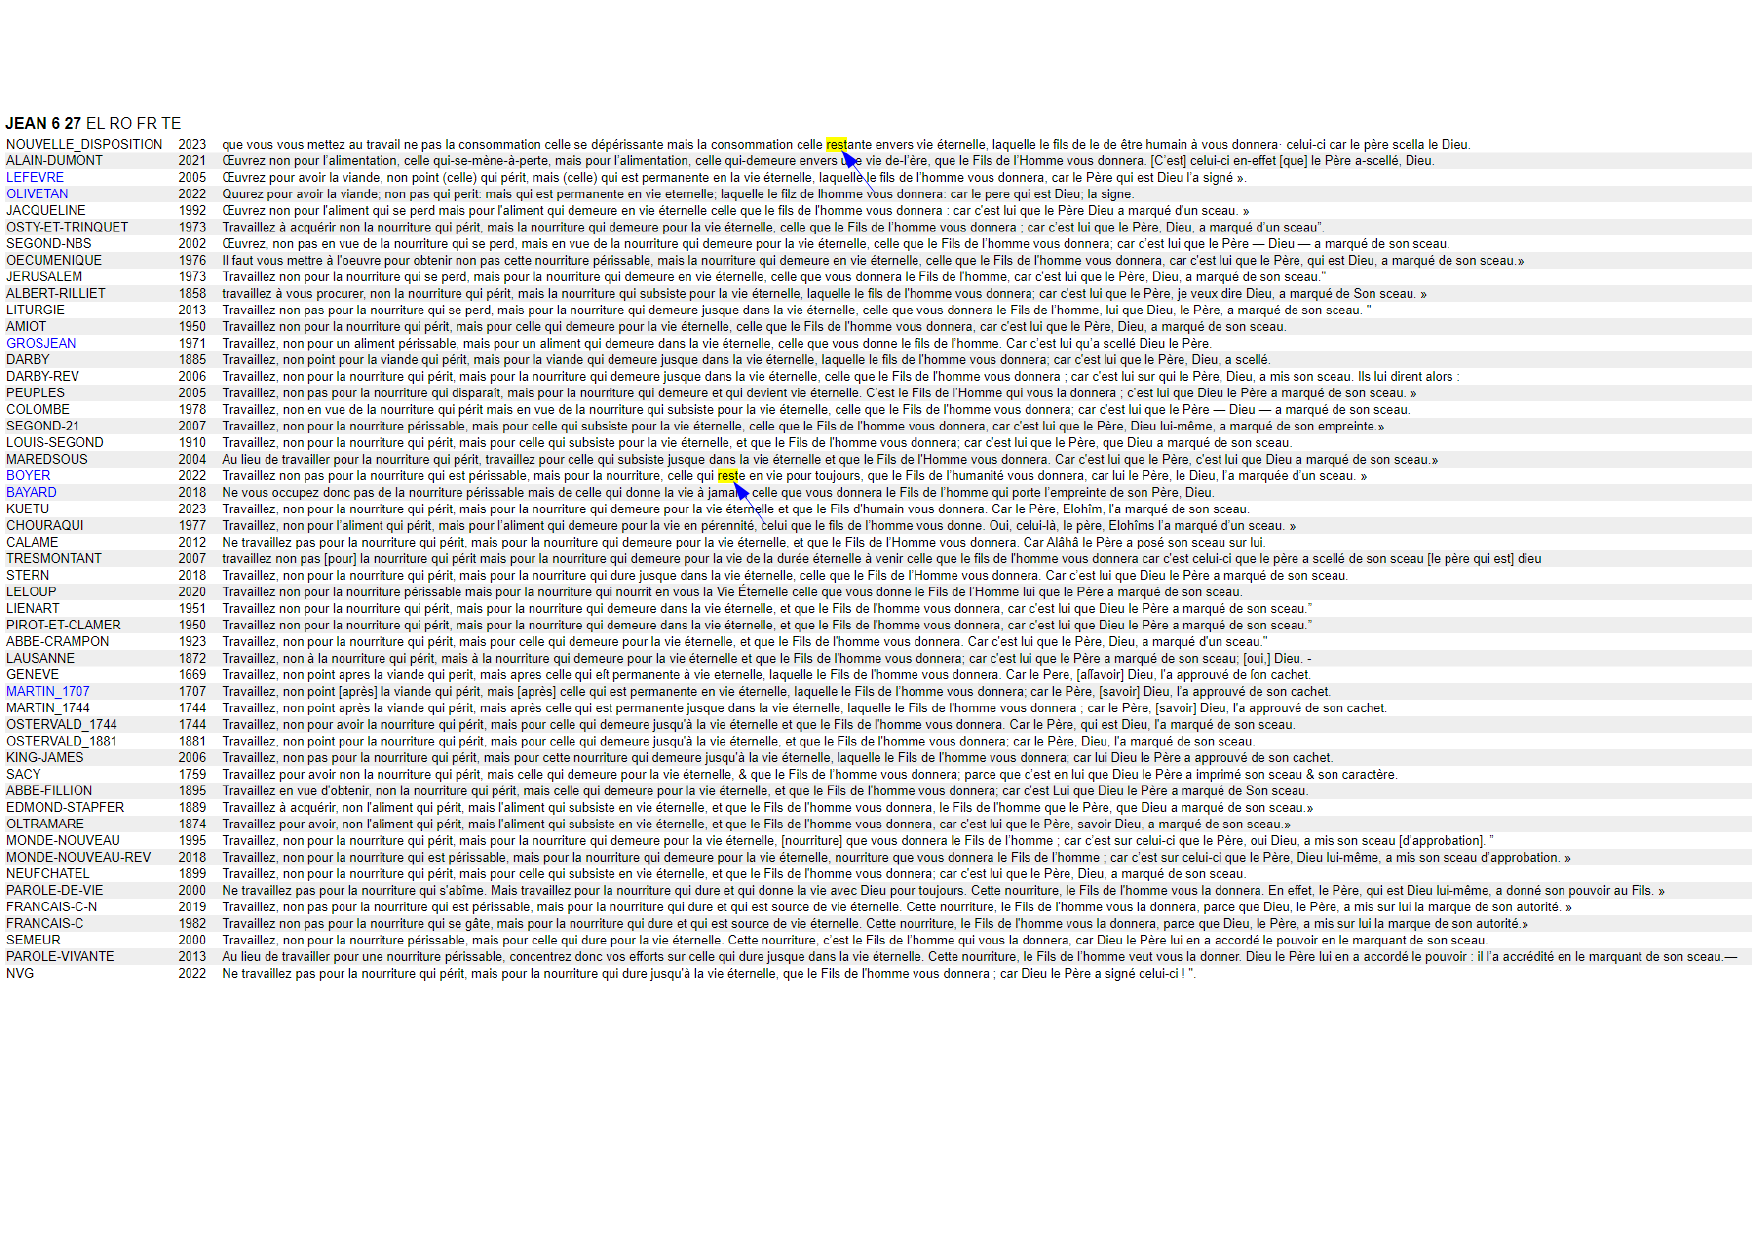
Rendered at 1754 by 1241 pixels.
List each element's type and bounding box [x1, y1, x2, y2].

picture [0, 113, 1754, 983]
